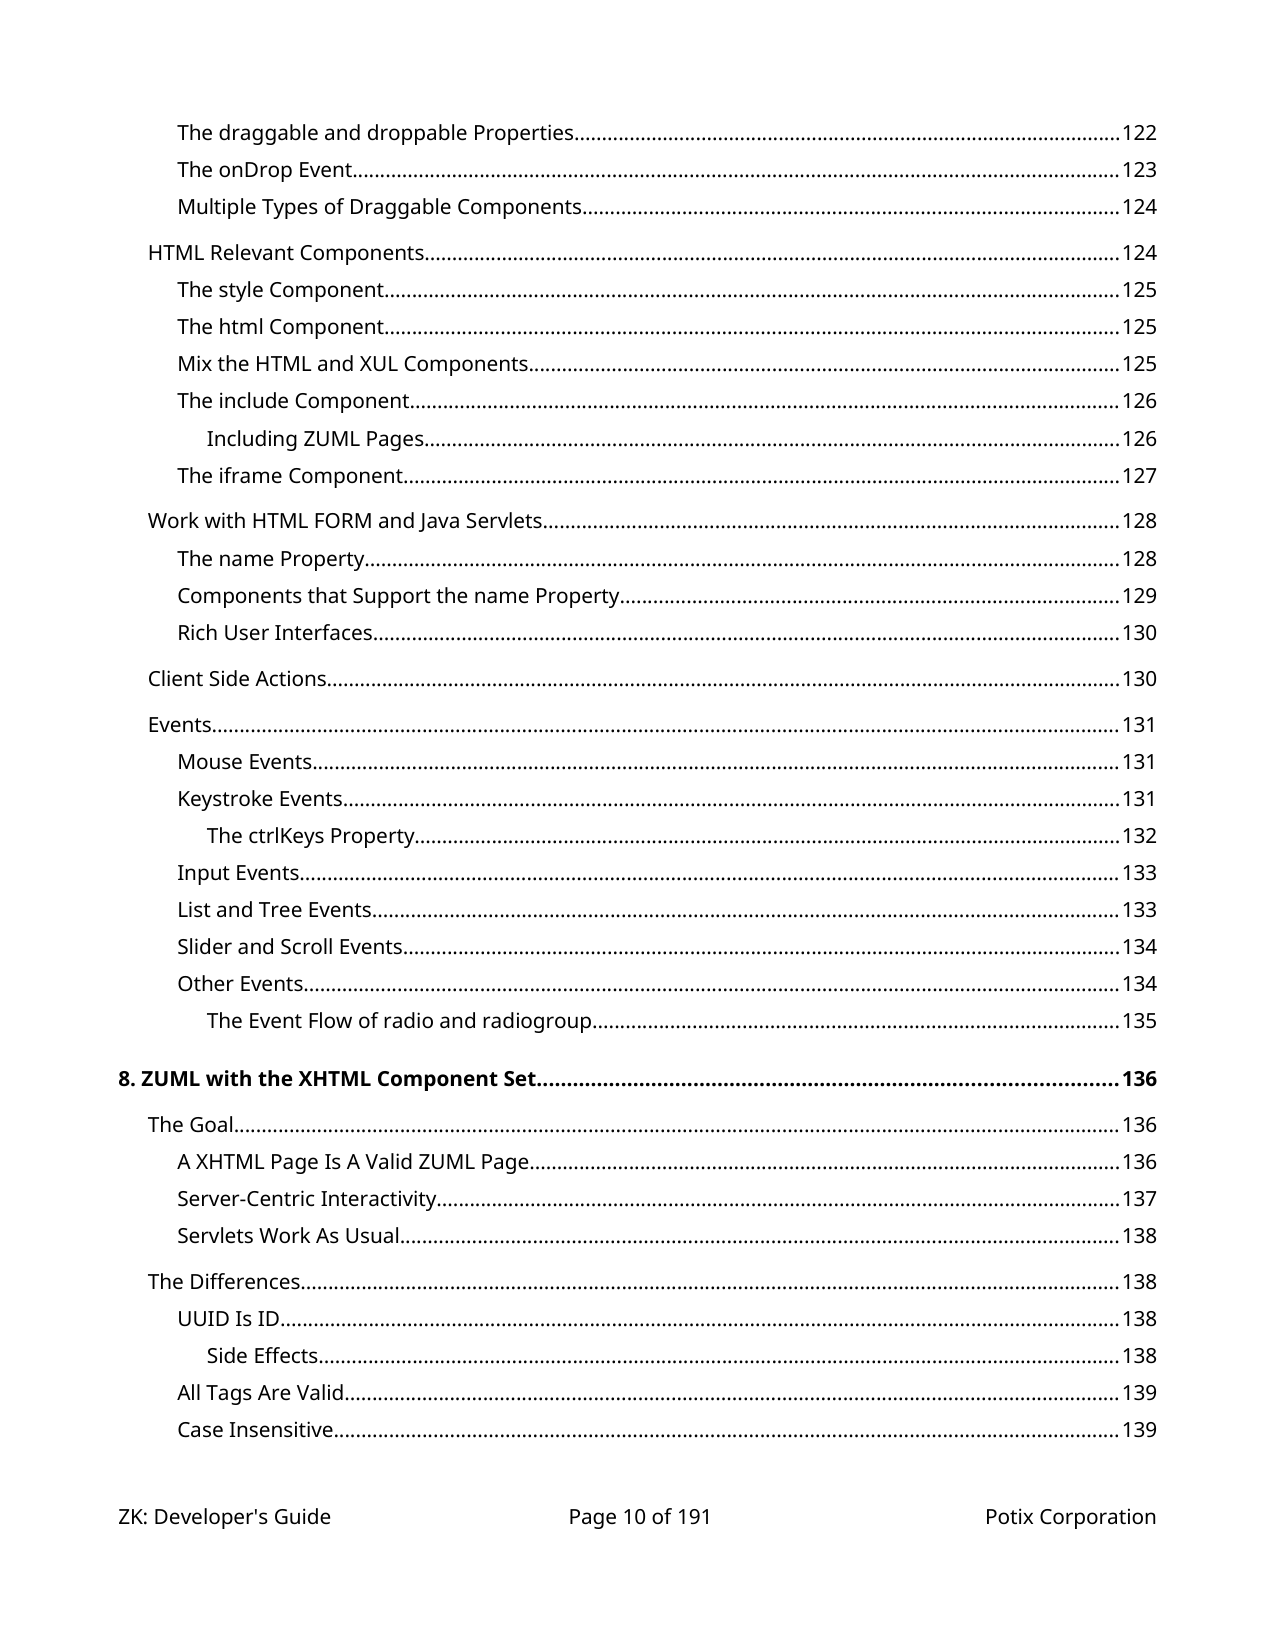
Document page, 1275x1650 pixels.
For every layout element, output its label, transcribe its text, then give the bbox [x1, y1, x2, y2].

text List and Tree Events 133 [177, 895, 1157, 923]
text Mouse Events 131 [177, 747, 1157, 775]
text The name Property 128 [177, 544, 1157, 572]
text The Event Flow of radio and radiogroup 135 [207, 1006, 1157, 1035]
text Rich User Interfaces 130 [177, 618, 1157, 646]
text The ctrlKeys Property 132 [207, 821, 1157, 849]
text The Differences 138 [148, 1267, 1157, 1296]
text Events 131 [148, 710, 1157, 738]
text Slider and Scroll Events 134 [177, 932, 1157, 961]
text Including ZUML Pages 126 [207, 424, 1157, 452]
text 8. ZUML with the XHTML Component Set 136 [118, 1064, 1157, 1092]
text The html Component 125 [177, 312, 1157, 341]
text The include Component 126 [177, 387, 1157, 415]
text Client Side Actions 130 [148, 664, 1157, 692]
text Servlets Work As Usual 138 [177, 1221, 1157, 1249]
text Case Insensitive 139 [177, 1416, 1157, 1444]
text Work with HTML FORM and Java Servlets 128 [148, 507, 1157, 535]
text The iframe Component 127 [177, 461, 1157, 489]
text Components that Support the name Property 129 [177, 581, 1157, 609]
text UUID Is ID 138 [177, 1304, 1157, 1333]
text The draggable and droppable Properties 122 [177, 118, 1157, 146]
text The onDrop Event 123 [177, 155, 1157, 183]
text The Goal 136 [148, 1110, 1157, 1138]
text Side Effects 138 [207, 1341, 1157, 1370]
text Other Events 134 [177, 969, 1157, 998]
text HTML Relevant Components 124 [148, 238, 1157, 266]
text Mix the HTML and XUL Components 125 [177, 349, 1157, 378]
text Server-Centric Interactivity 137 [177, 1184, 1157, 1212]
text Keystroke Events 131 [177, 784, 1157, 812]
text The style Component 125 [177, 275, 1157, 303]
text Multiple Types of Draggable Components 124 [177, 192, 1157, 221]
text Input Events 133 [177, 858, 1157, 886]
text A XHTML Page Is A Valid ZUML Page 136 [177, 1147, 1157, 1175]
text All Tags Are Valid 139 [177, 1378, 1157, 1407]
